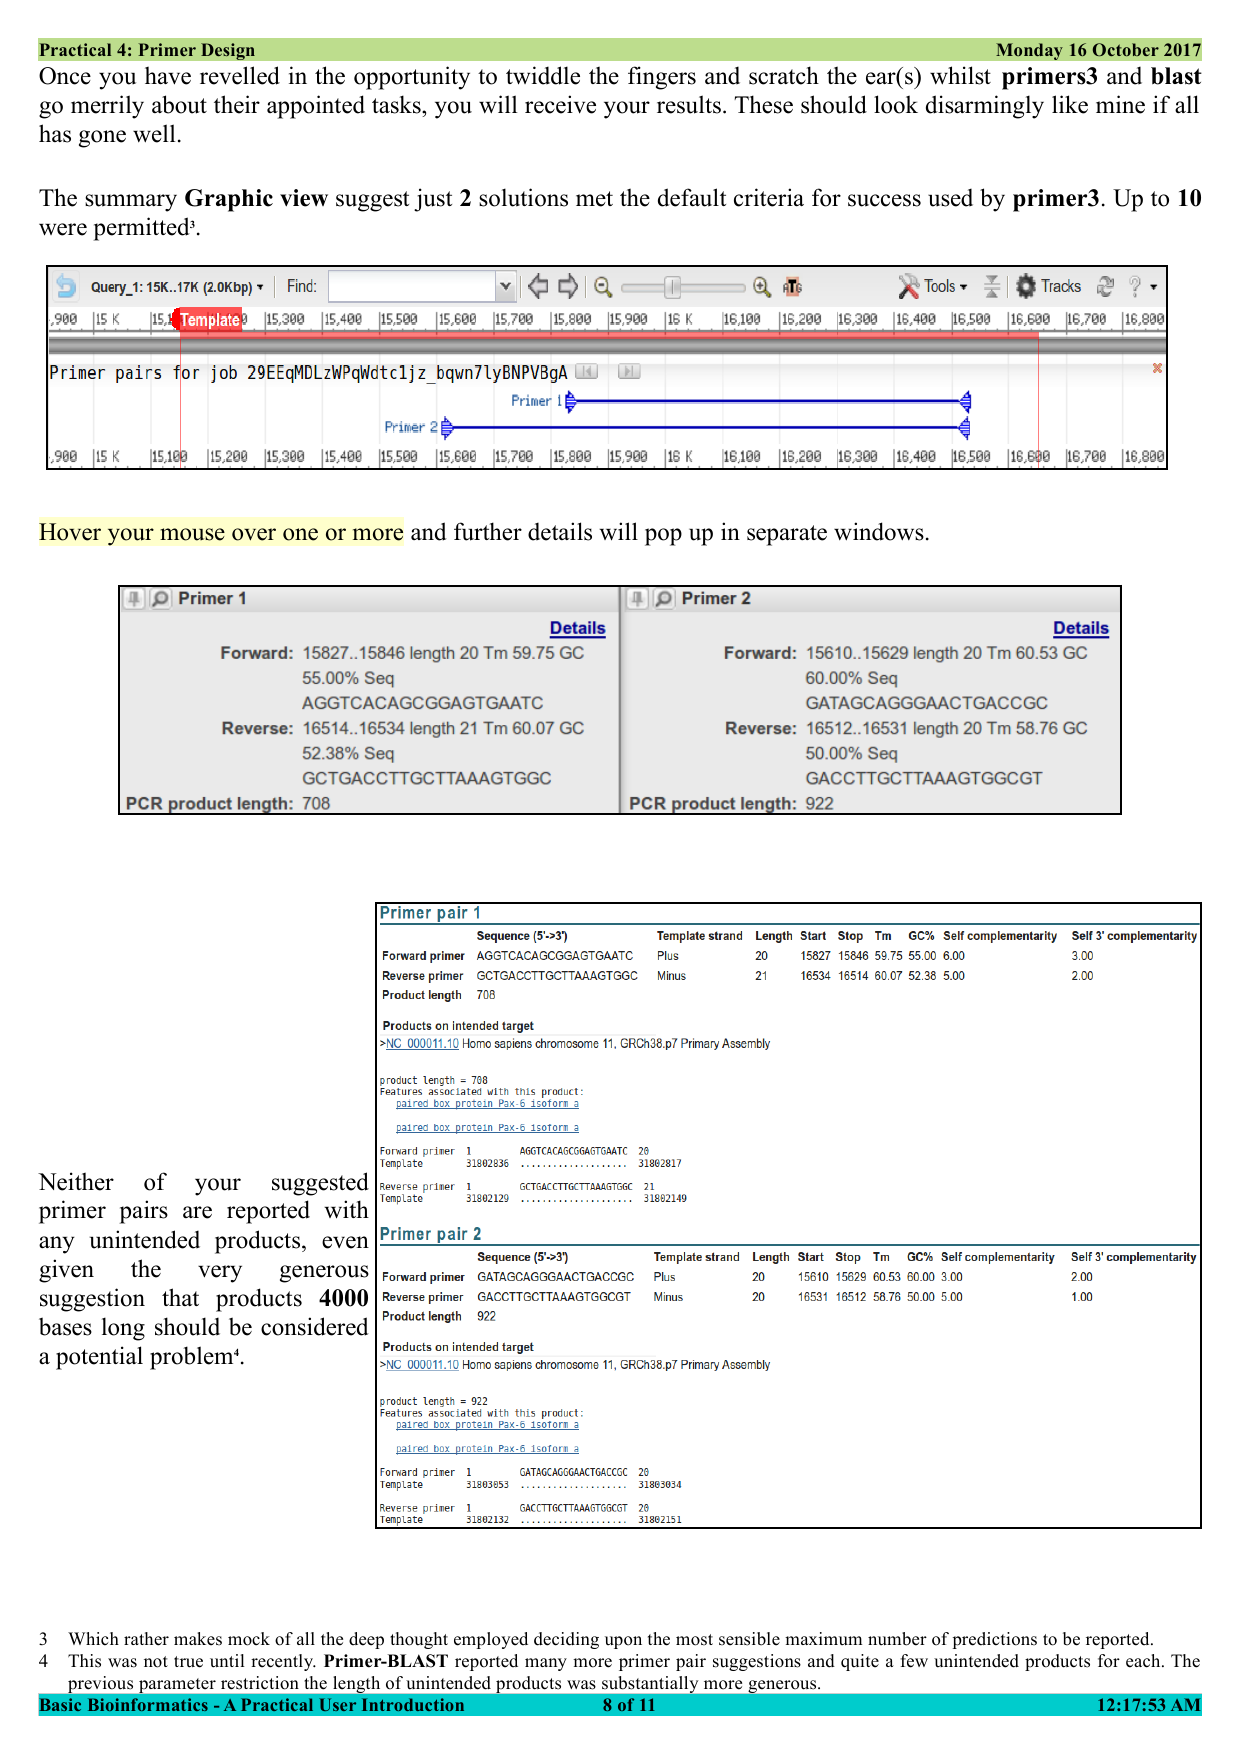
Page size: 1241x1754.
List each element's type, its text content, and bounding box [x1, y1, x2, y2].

text Once you have revelled in the opportunity to twiddle the fingers and scratch the ear(s) whilst primers3 and blast go merrily about their appointed tasks, you will receive your results. These should look disarmingly like mine if all has gone well. [38, 61, 1202, 148]
text Neither of your suggested primer pairs are reported with any unintended products, even given the very generous suggestion that products 4000 bases long should be considered a potential problem. [38, 1166, 375, 1370]
text The summary Graphic view suggest just 2 solutions met the default criteria for success used by primer3. Up to 10 were permitted. [38, 183, 1202, 241]
text Which rather makes mock of all the deep thought employed deciding upon the most sensible maximum number of predictions to be reported. [38, 1627, 1202, 1649]
text Hover your mouse over one or more and further details will pop up in separate windows. [38, 468, 1202, 546]
picture [377, 904, 1200, 1527]
picture [48, 267, 1166, 468]
text This was not true until recently. Primer-BLAST reported many more primer pair suggestions and quite a few unintended products for each. The previous parameter restriction the length of unintended products was substantially more generous. [38, 1649, 1202, 1693]
picture [120, 587, 1120, 813]
